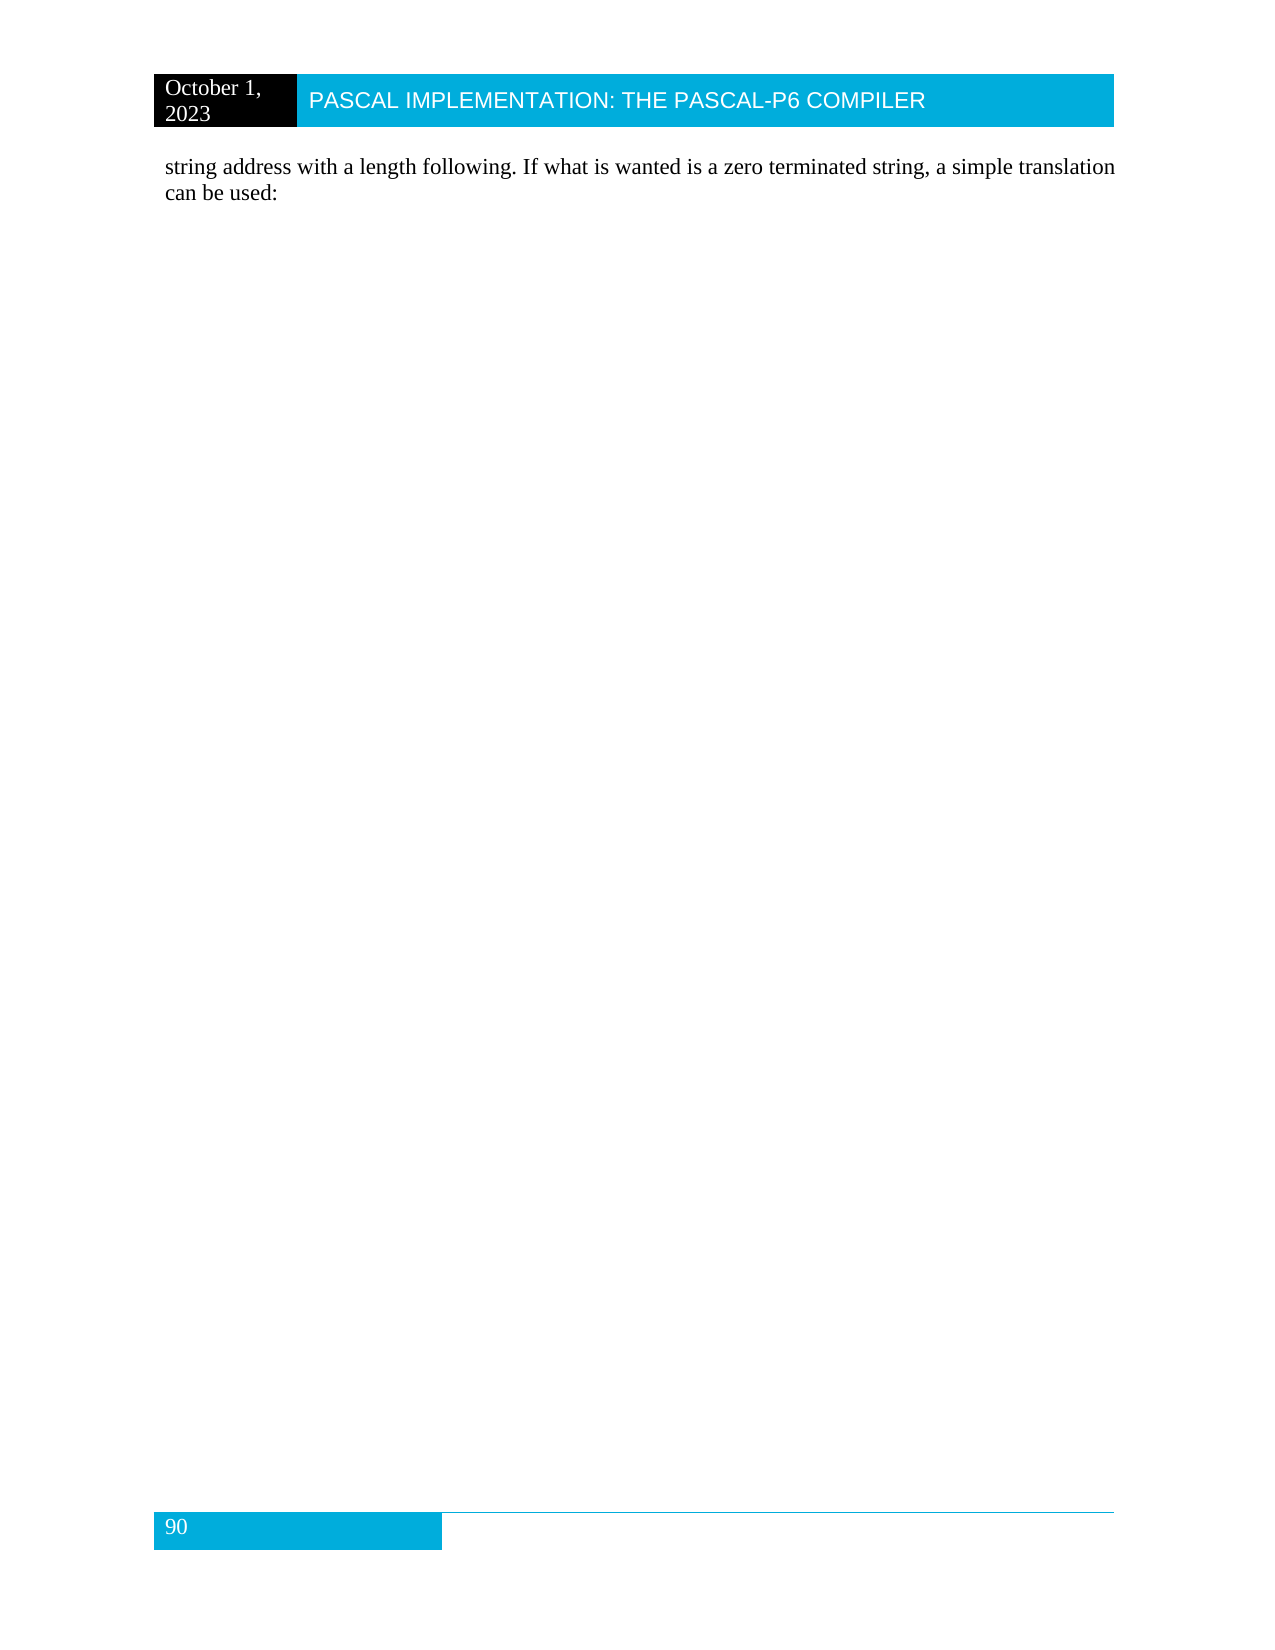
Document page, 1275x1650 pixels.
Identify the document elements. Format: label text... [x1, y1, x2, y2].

text string address with a length following. If what is wanted is a zero terminated string, a simple translation can be used: [165, 153, 1125, 206]
